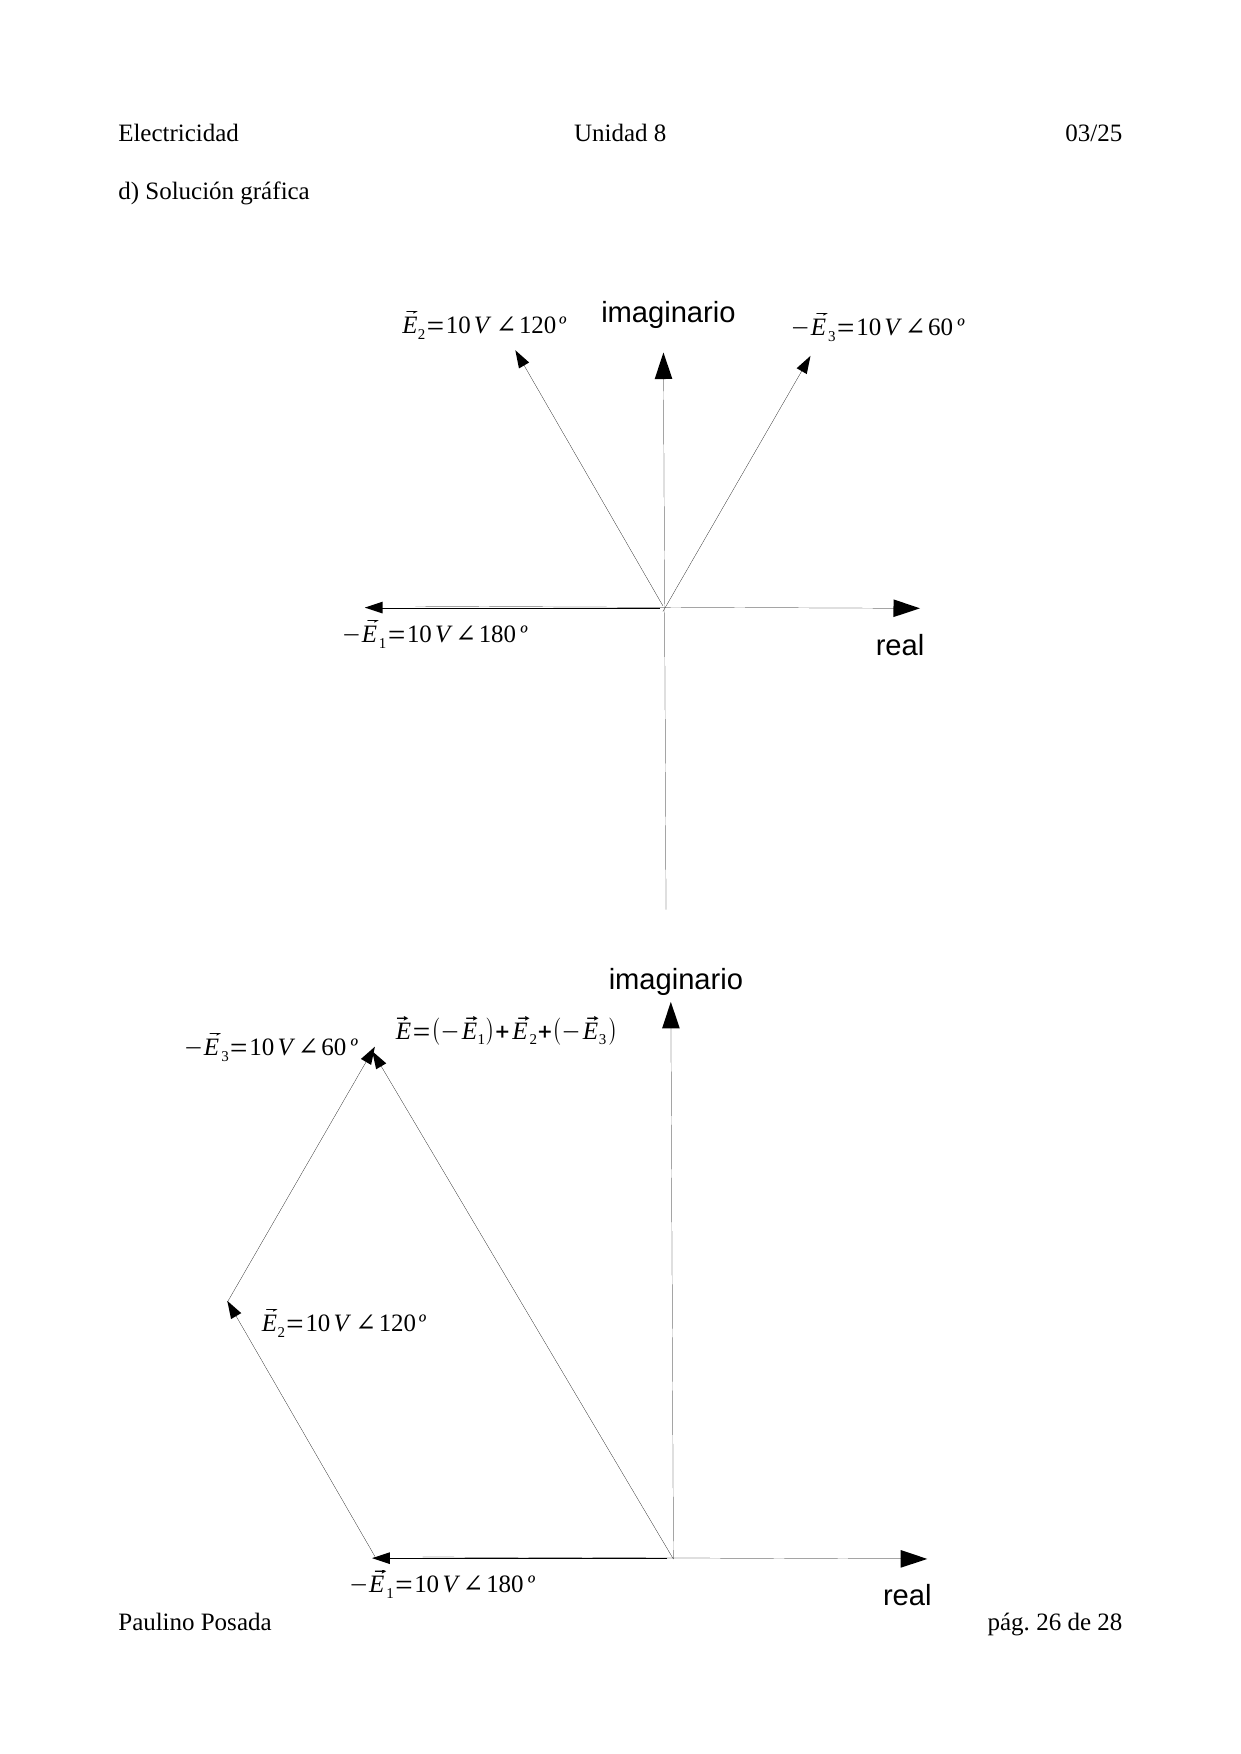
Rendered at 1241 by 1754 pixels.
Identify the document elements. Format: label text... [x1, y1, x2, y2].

text d) Solución gráfica [118, 176, 1122, 205]
